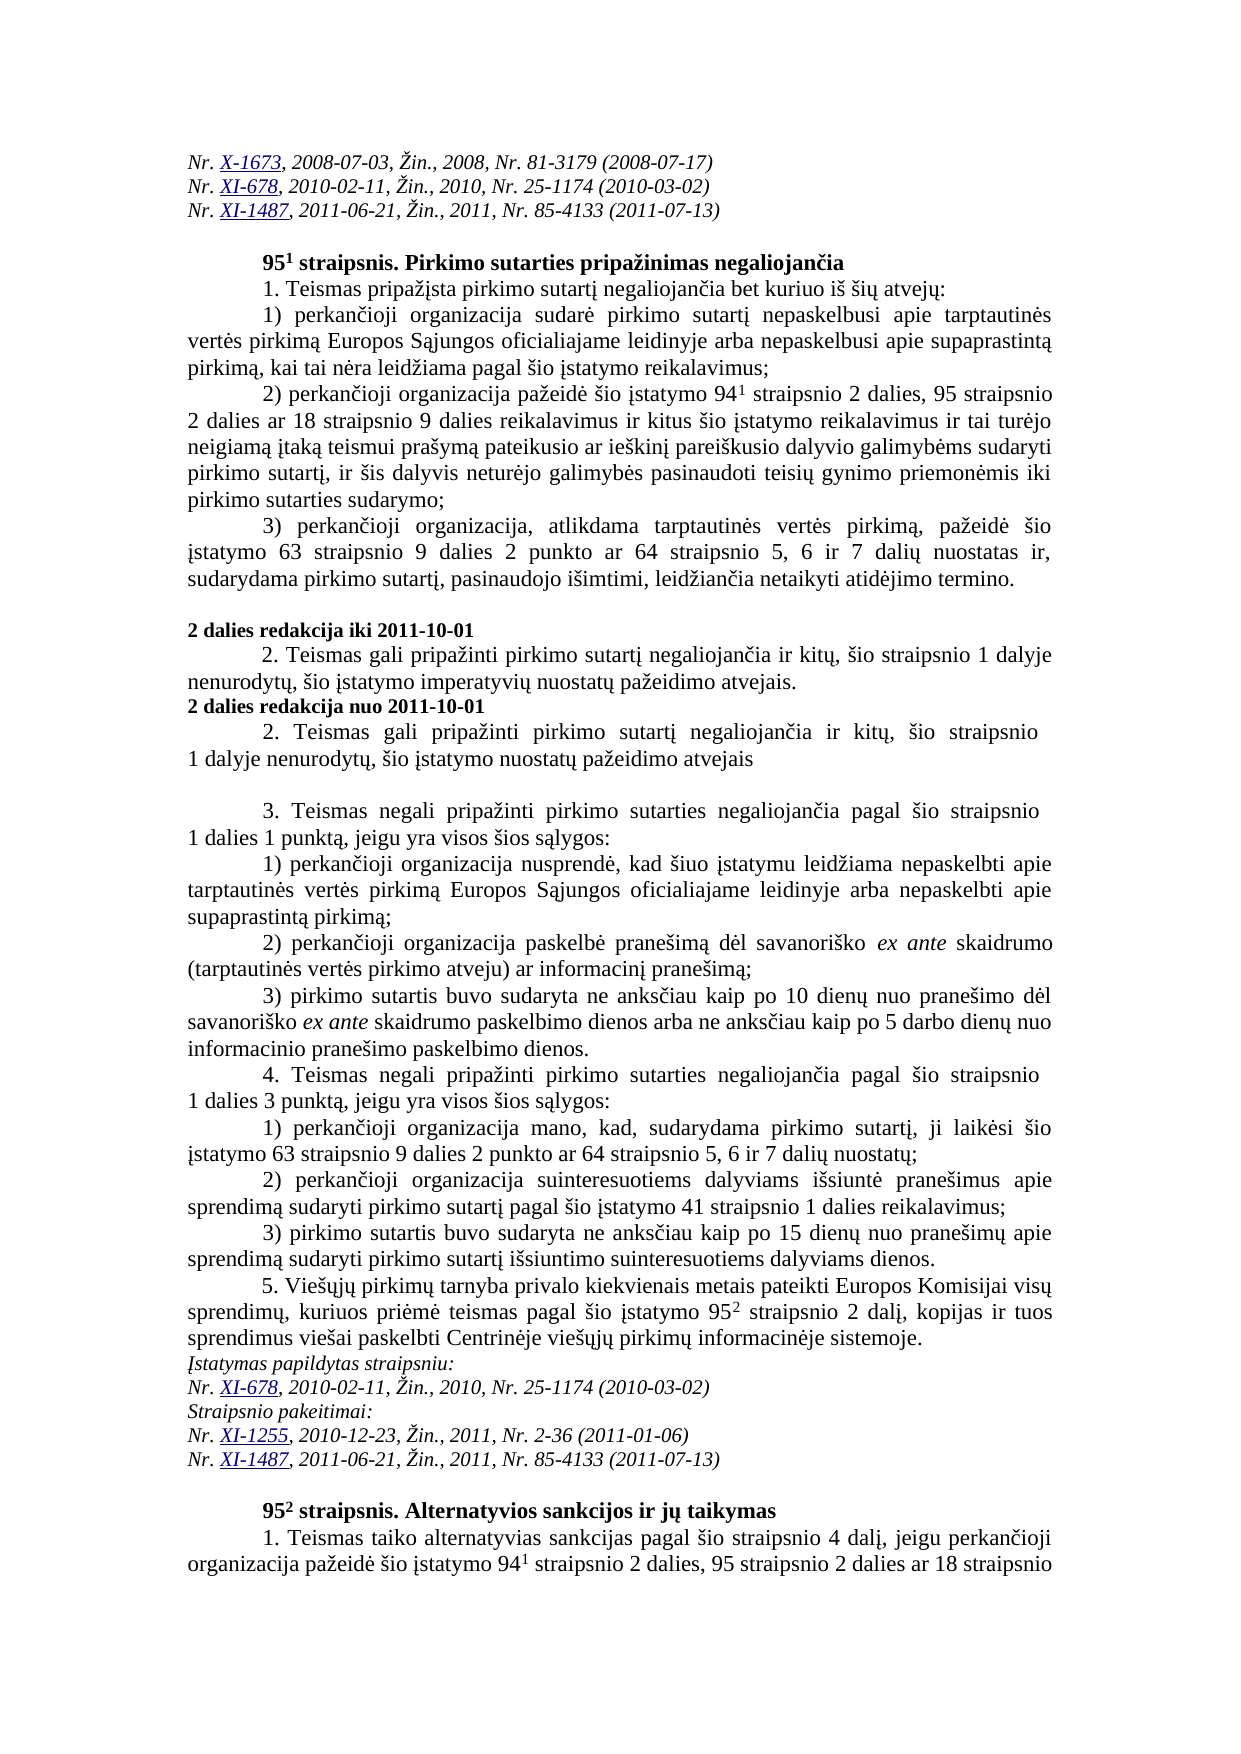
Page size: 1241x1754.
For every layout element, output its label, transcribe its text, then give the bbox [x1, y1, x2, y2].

list 1) perkančioji organizacija mano, kad, sudarydama pirkimo sutartį, ji laikėsi šio įstatymo 63 straipsnio 9 dalies 2 punkto ar 64 straipsnio 5, 6 ir 7 dalių nuostatų; [187, 1114, 1053, 1166]
text 3) pirkimo sutartis buvo sudaryta ne anksčiau kaip po 10 dienų nuo pranešimo dėl savanoriško ex ante skaidrumo paskelbimo dienos arba ne anksčiau kaip po 5 darbo dienų nuo informacinio pranešimo paskelbimo dienos. [187, 982, 1053, 1061]
list 1) perkančioji organizacija nusprendė, kad šiuo įstatymu leidžiama nepaskelbti apie tarptautinės vertės pirkimą Europos Sąjungos oficialiajame leidinyje arba nepaskelbti apie supaprastintą pirkimą; [187, 850, 1053, 929]
text 2 dalies redakcija iki 2011-10-01 [187, 617, 1053, 642]
text Nr. XI-678, 2010-02-11, Žin., 2010, Nr. 25-1174 (2010-03-02) [187, 174, 1053, 198]
list 5. Viešųjų pirkimų tarnyba privalo kiekvienais metais pateikti Europos Komisijai visų sprendimų, kuriuos priėmė teismas pagal šio įstatymo 952 straipsnio 2 dalį, kopijas ir tuos sprendimus viešai paskelbti Centrinėje viešųjų pirkimų informacinėje sistemoje. [187, 1272, 1053, 1351]
text 952 straipsnis. Alternatyvios sankcijos ir jų taikymas [187, 1497, 1053, 1524]
list 1. Teismas pripažįsta pirkimo sutartį negaliojančia bet kuriuo iš šių atvejų: [187, 275, 1053, 301]
list 2) perkančioji organizacija suinteresuotiems dalyviams išsiuntė pranešimus apie sprendimą sudaryti pirkimo sutartį pagal šio įstatymo 41 straipsnio 1 dalies reikalavimus; [187, 1166, 1053, 1219]
list 1. Teismas taiko alternatyvias sankcijas pagal šio straipsnio 4 dalį, jeigu perkančioji organizacija pažeidė šio įstatymo 941 straipsnio 2 dalies, 95 straipsnio 2 dalies ar 18 straipsnio [187, 1524, 1053, 1577]
list 2. Teismas gali pripažinti pirkimo sutartį negaliojančia ir kitų, šio straipsnio 1 dalyje nenurodytų, šio įstatymo imperatyvių nuostatų pažeidimo atvejais. [187, 642, 1053, 694]
text Nr. XI-1487, 2011-06-21, Žin., 2011, Nr. 85-4133 (2011-07-13) [187, 1447, 1053, 1471]
list 4. Teismas negali pripažinti pirkimo sutarties negaliojančia pagal šio straipsnio 1 dalies 3 punktą, jeigu yra visos šios sąlygos: [187, 1061, 1053, 1114]
text Nr. XI-1487, 2011-06-21, Žin., 2011, Nr. 85-4133 (2011-07-13) [187, 198, 1053, 222]
list 2) perkančioji organizacija pažeidė šio įstatymo 941 straipsnio 2 dalies, 95 straipsnio 2 dalies ar 18 straipsnio 9 dalies reikalavimus ir kitus šio įstatymo reikalavimus ir tai turėjo neigiamą įtaką teismui prašymą pateikusio ar ieškinį pareiškusio dalyvio galimybėms sudaryti pirkimo sutartį, ir šis dalyvis neturėjo galimybės pasinaudoti teisių gynimo priemonėmis iki pirkimo sutarties sudarymo; [187, 380, 1053, 512]
text Įstatymas papildytas straipsniu: [187, 1351, 1053, 1375]
list 1) perkančioji organizacija sudarė pirkimo sutartį nepaskelbusi apie tarptautinės vertės pirkimą Europos Sąjungos oficialiajame leidinyje arba nepaskelbusi apie supaprastintą pirkimą, kai tai nėra leidžiama pagal šio įstatymo reikalavimus; [187, 301, 1053, 380]
list 3) perkančioji organizacija, atlikdama tarptautinės vertės pirkimą, pažeidė šio įstatymo 63 straipsnio 9 dalies 2 punkto ar 64 straipsnio 5, 6 ir 7 dalių nuostatas ir, sudarydama pirkimo sutartį, pasinaudojo išimtimi, leidžiančia netaikyti atidėjimo termino. [187, 512, 1053, 591]
list 2) perkančioji organizacija paskelbė pranešimą dėl savanoriško ex ante skaidrumo (tarptautinės vertės pirkimo atveju) ar informacinį pranešimą; [187, 929, 1053, 982]
text Nr. XI-1255, 2010-12-23, Žin., 2011, Nr. 2-36 (2011-01-06) [187, 1423, 1053, 1447]
text 951 straipsnis. Pirkimo sutarties pripažinimas negaliojančia [187, 248, 1053, 275]
list 3) pirkimo sutartis buvo sudaryta ne anksčiau kaip po 15 dienų nuo pranešimų apie sprendimą sudaryti pirkimo sutartį išsiuntimo suinteresuotiems dalyviams dienos. [187, 1219, 1053, 1272]
text Straipsnio pakeitimai: [187, 1399, 1053, 1423]
text 2 dalies redakcija nuo 2011-10-01 [187, 694, 1053, 718]
list 3. Teismas negali pripažinti pirkimo sutarties negaliojančia pagal šio straipsnio 1 dalies 1 punktą, jeigu yra visos šios sąlygos: [187, 797, 1053, 850]
text 2. Teismas gali pripažinti pirkimo sutartį negaliojančia ir kitų, šio straipsnio 1 dalyje nenurodytų, šio įstatymo nuostatų pažeidimo atvejais [187, 718, 1053, 771]
text Nr. X-1673, 2008-07-03, Žin., 2008, Nr. 81-3179 (2008-07-17) [187, 150, 1053, 174]
text Nr. XI-678, 2010-02-11, Žin., 2010, Nr. 25-1174 (2010-03-02) [187, 1375, 1053, 1399]
